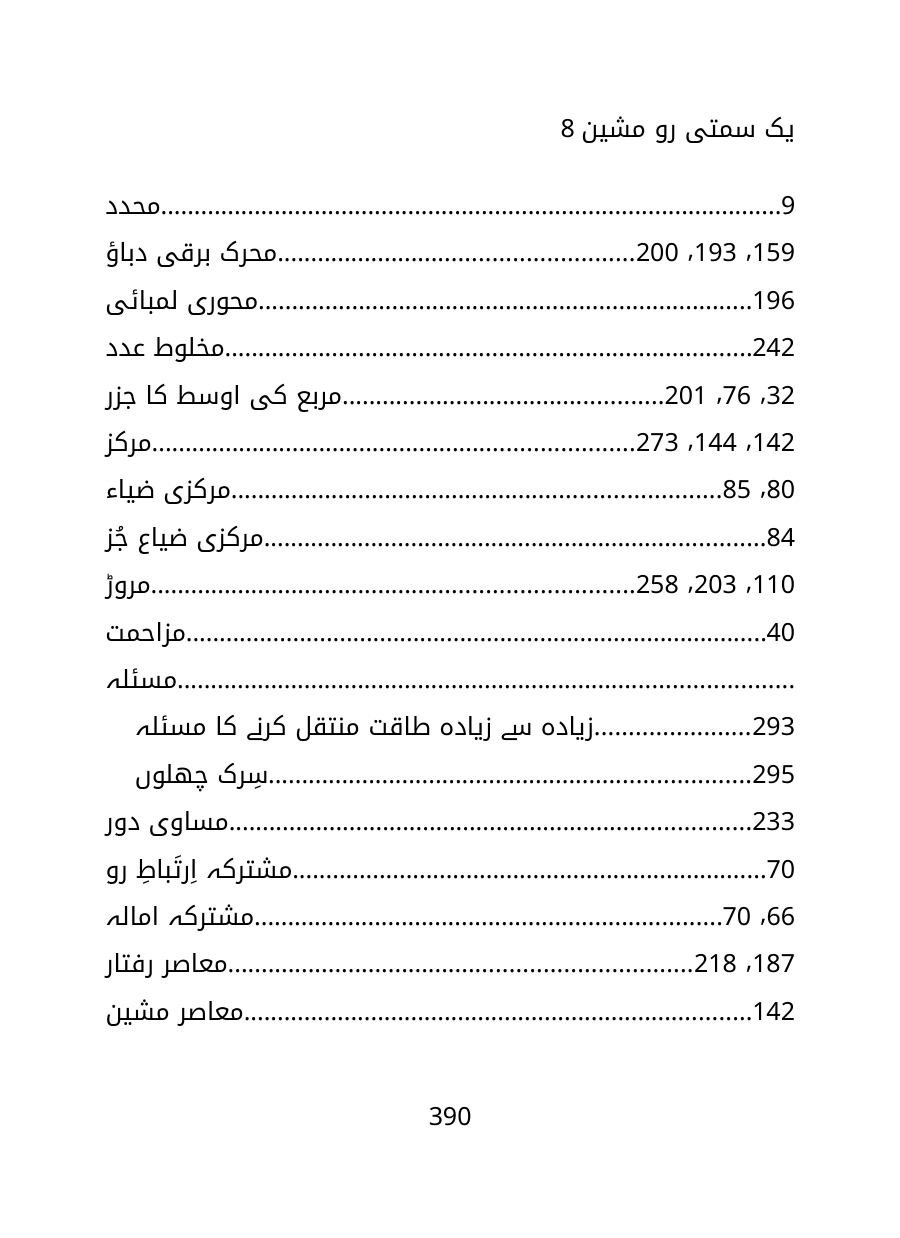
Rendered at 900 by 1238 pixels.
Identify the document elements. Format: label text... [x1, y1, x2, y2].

text محوری لمبائی 196 [105, 277, 795, 324]
text مزاحمت 40 [105, 609, 795, 656]
text مشترکہ امالہ 66, 70 [105, 893, 795, 941]
text محدد 9 [105, 182, 795, 230]
text مروڑ 110, 203, 258 [105, 562, 795, 609]
text مخلوط عدد 242 [105, 324, 795, 372]
text مساوی دور 233 [105, 798, 795, 846]
text محرک برقی دباؤ 159, 193, 200 [105, 230, 795, 277]
text مرکزی ضیاء 80, 85 [105, 467, 795, 514]
text مسئلہ [105, 656, 795, 704]
text مربع کی اوسط کا جزر 32, 76, 201 [105, 372, 795, 419]
text معاصر مشین 142 [105, 988, 795, 1036]
text معاصر رفتار 187, 218 [105, 941, 795, 988]
text زیادہ سے زیادہ طاقت منتقل کرنے کا مسئلہ 293 [134, 704, 795, 751]
text مرکز 142, 144, 273 [105, 419, 795, 467]
text مرکزی ضیاع جُز 84 [105, 514, 795, 562]
text مشترکہ اِرتَباطِ رو 70 [105, 846, 795, 893]
text سِرک چھلوں 295 [134, 751, 795, 798]
